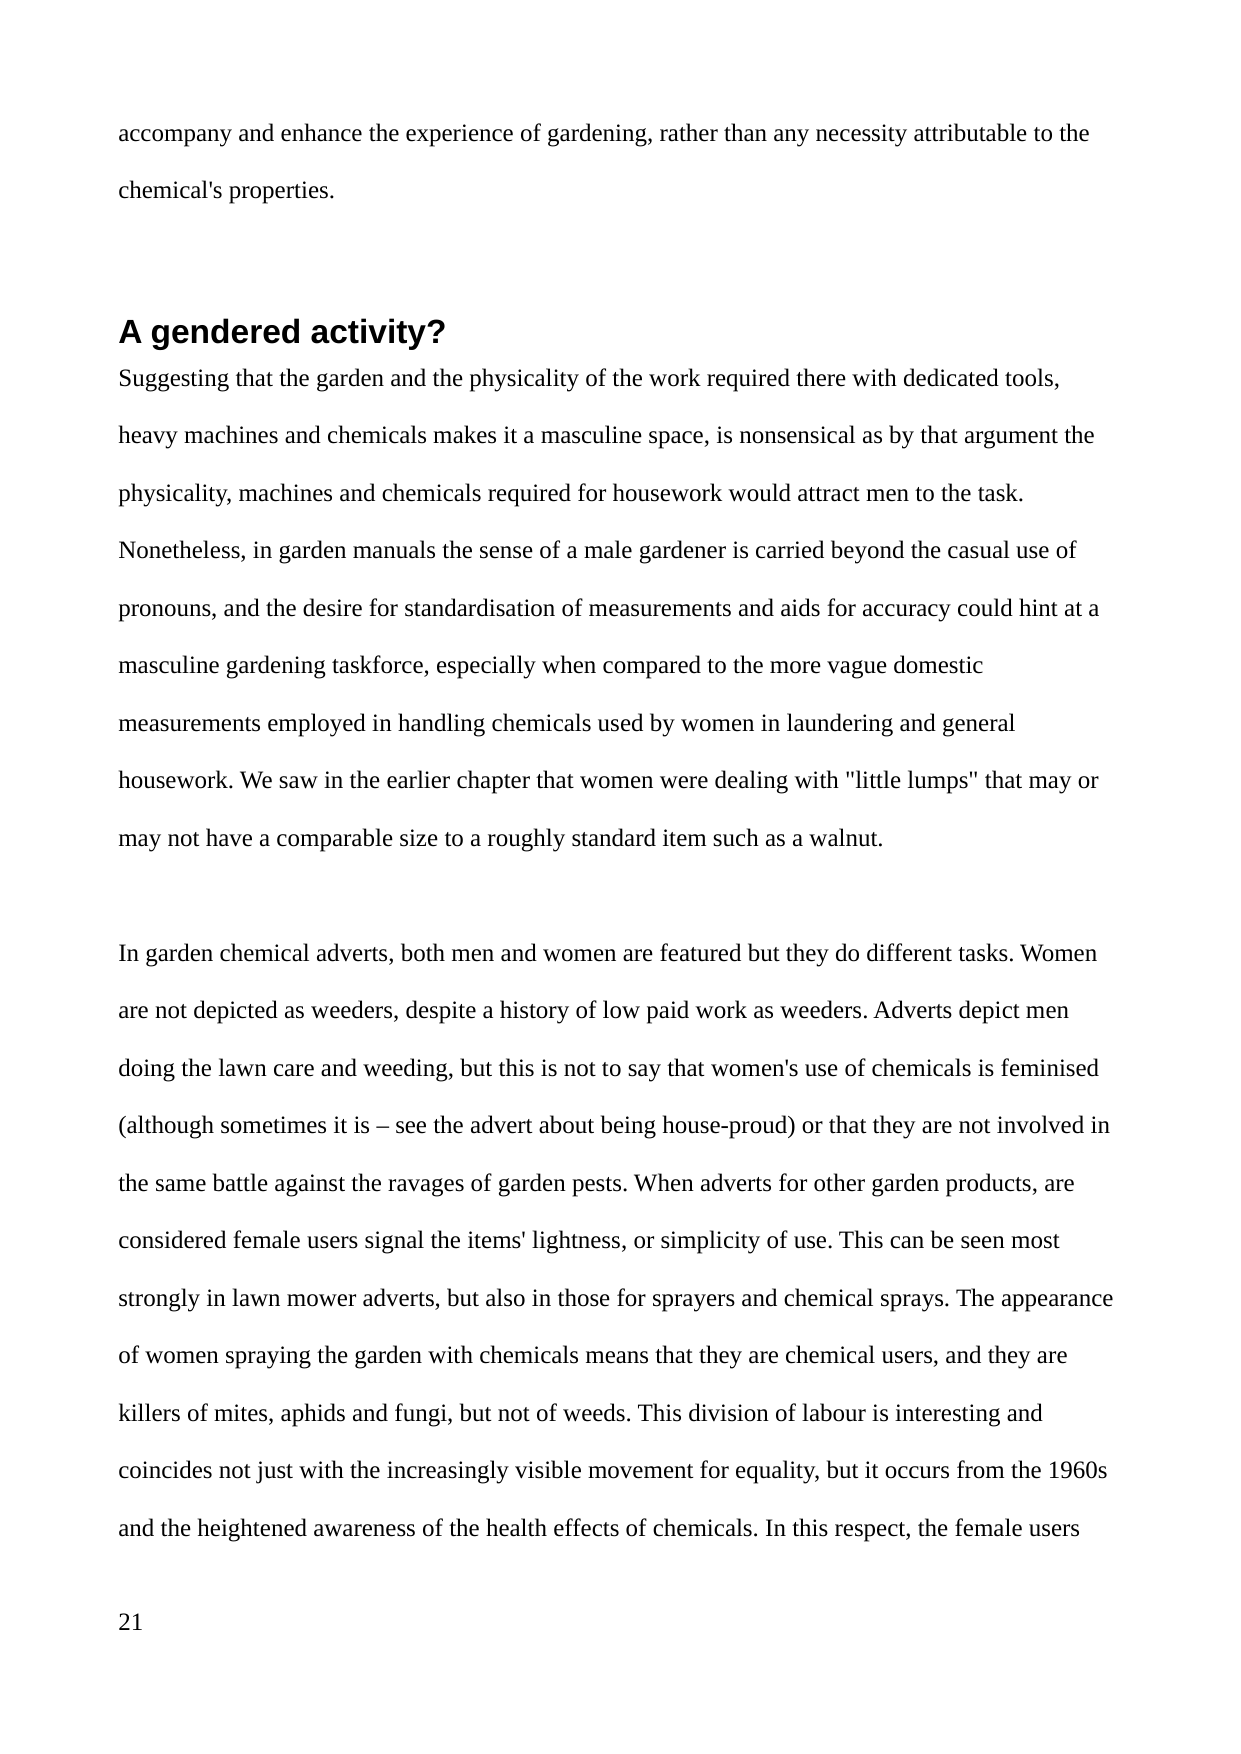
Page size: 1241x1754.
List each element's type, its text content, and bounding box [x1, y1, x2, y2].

text Suggesting that the garden and the physicality of the work required there with dedicated tools, heavy machines and chemicals makes it a masculine space, is nonsensical as by that argument the physicality, machines and chemicals required for housework would attract men to the task. Nonetheless, in garden manuals the sense of a male gardener is carried beyond the casual use of pronouns, and the desire for standardisation of measurements and aids for accuracy could hint at a masculine gardening taskforce, especially when compared to the more vague domestic measurements employed in handling chemicals used by women in laundering and general housework. We saw in the earlier chapter that women were dealing with "little lumps" that may or may not have a comparable size to a roughly standard item such as a walnut. [118, 363, 1122, 851]
text accompany and enhance the experience of gardening, rather than any necessity attributable to the chemical's properties. [118, 118, 1122, 204]
text In garden chemical adverts, both men and women are featured but they do different tasks. Women are not depicted as weeders, despite a history of low paid work as weeders. Adverts depict men doing the lawn care and weeding, but this is not to say that women's use of chemicals is feminised (although sometimes it is – see the advert about being house-proud) or that they are not involved in the same battle against the ravages of garden pests. When adverts for other garden products, are considered female users signal the items' lightness, or simplicity of use. This can be seen most strongly in lawn mower adverts, but also in those for sprayers and chemical sprays. The appearance of women spraying the garden with chemicals means that they are chemical users, and they are killers of mites, aphids and fungi, but not of weeds. This division of labour is interesting and coincides not just with the increasingly visible movement for equality, but it occurs from the 1960s and the heightened awareness of the health effects of chemicals. In this respect, the female users [118, 938, 1122, 1541]
subtitle A gendered activity? [118, 311, 1122, 350]
